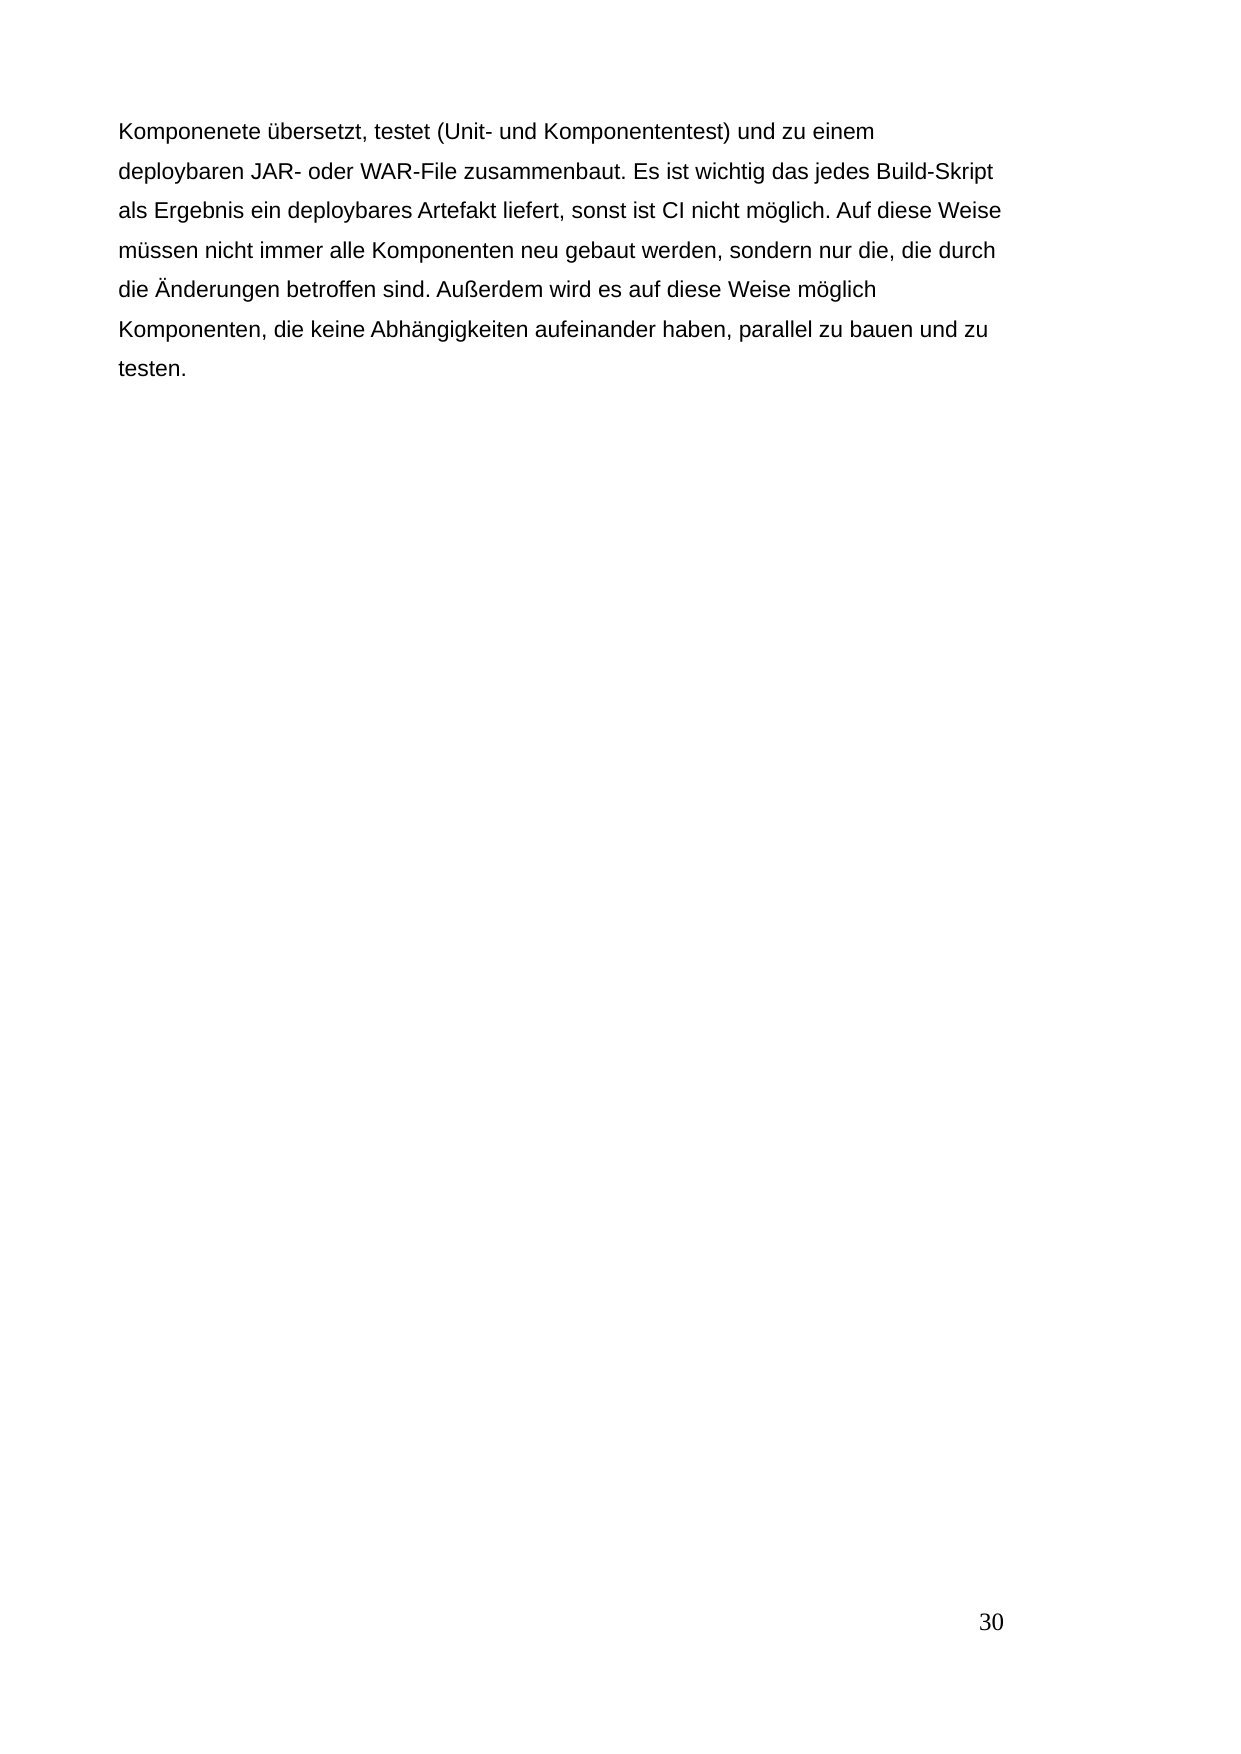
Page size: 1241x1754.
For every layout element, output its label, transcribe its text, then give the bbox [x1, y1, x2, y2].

text Komponenete übersetzt, testet (Unit- und Komponententest) und zu einem deploybaren JAR- oder WAR-File zusammenbaut. Es ist wichtig das jedes Build-Skript als Ergebnis ein deploybares Artefakt liefert, sonst ist CI nicht möglich. Auf diese Weise müssen nicht immer alle Komponenten neu gebaut werden, sondern nur die, die durch die Änderungen betroffen sind. Außerdem wird es auf diese Weise möglich Komponenten, die keine Abhängigkeiten aufeinander haben, parallel zu bauen und zu testen. [118, 118, 1004, 381]
